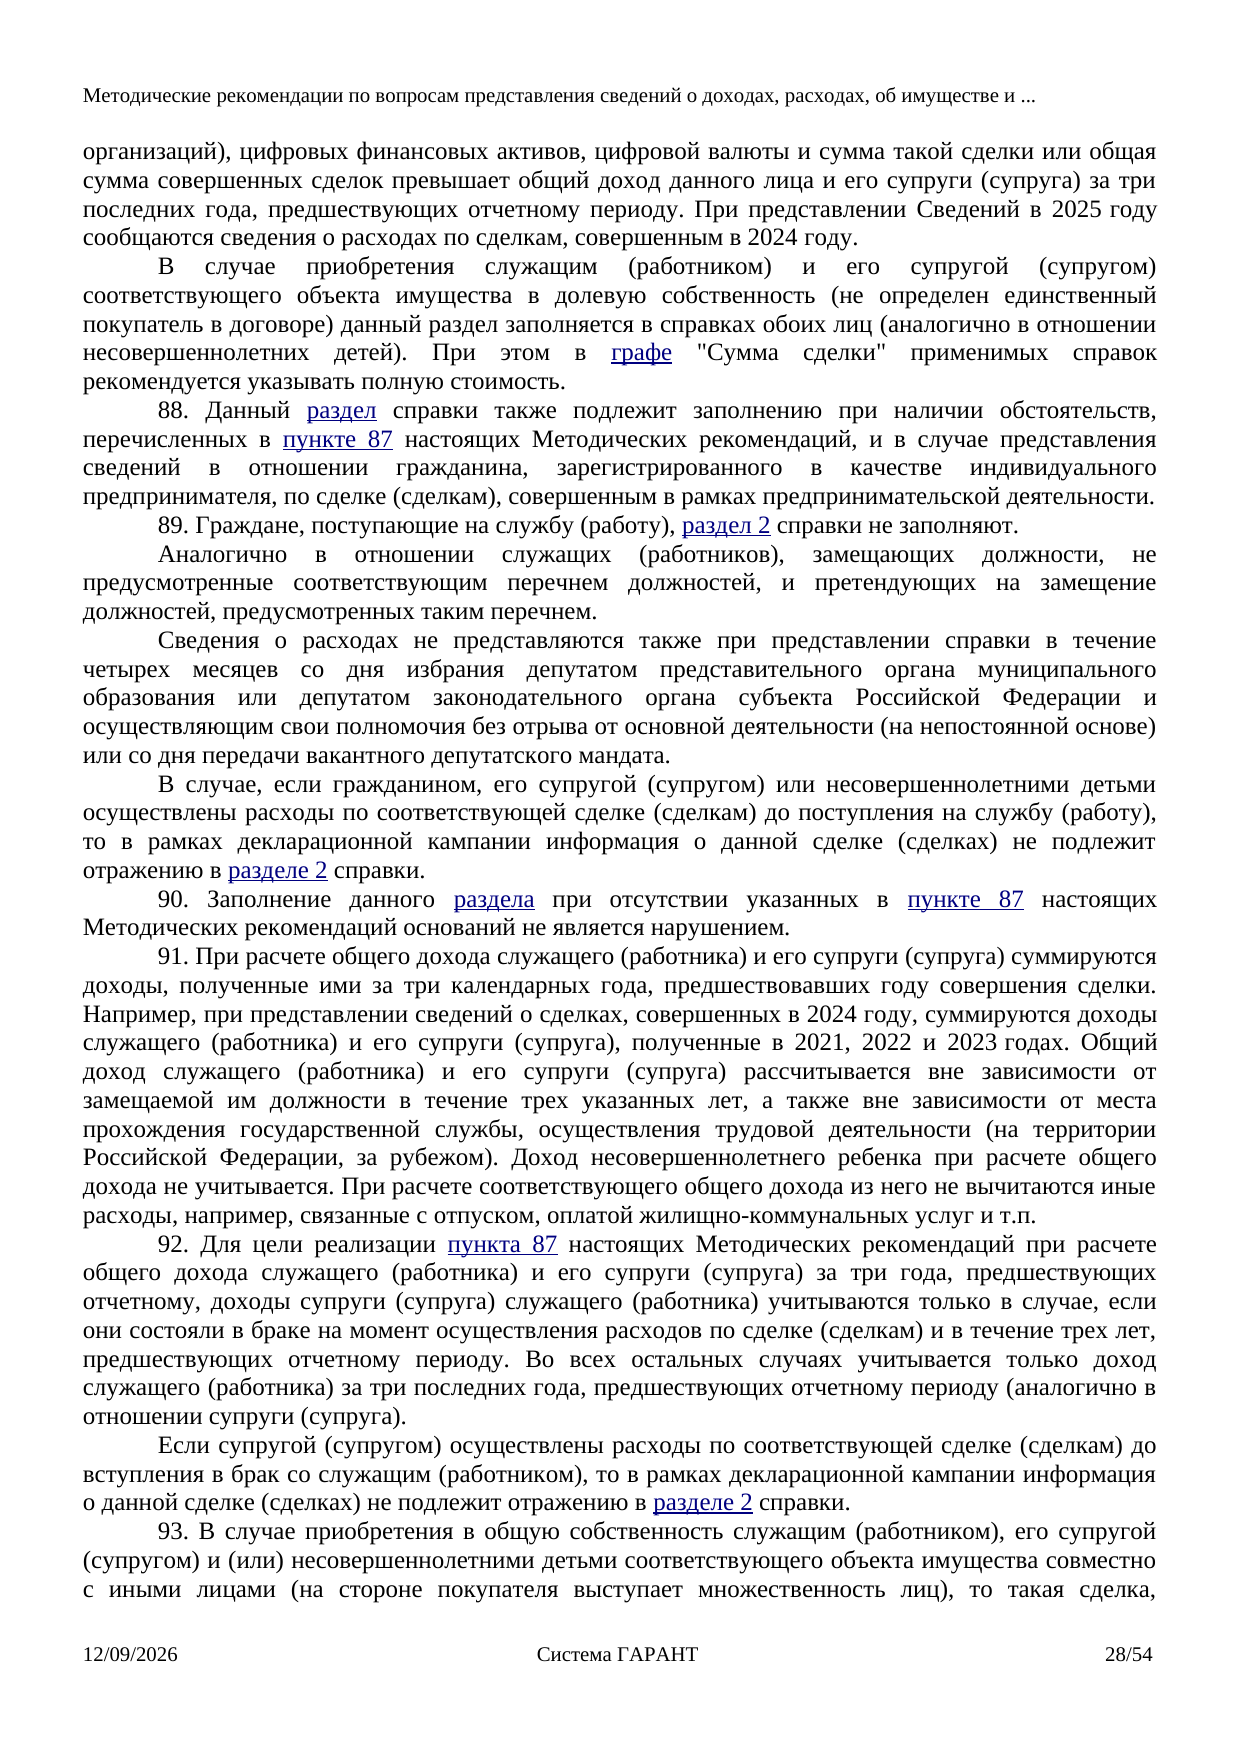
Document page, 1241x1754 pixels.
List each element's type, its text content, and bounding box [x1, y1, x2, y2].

text Аналогично в отношении служащих (работников), замещающих должности, не предусмотренные соответствующим перечнем должностей, и претендующих на замещение должностей, предусмотренных таким перечнем. [83, 539, 1157, 625]
text 93. В случае приобретения в общую собственность служащим (работником), его супругой (супругом) и (или) несовершеннолетними детьми соответствующего объекта имущества совместно с иными лицами (на стороне покупателя выступает множественность лиц), то такая сделка, [83, 1516, 1157, 1602]
text В случае приобретения служащим (работником) и его супругой (супругом) соответствующего объекта имущества в долевую собственность (не определен единственный покупатель в договоре) данный раздел заполняется в справках обоих лиц (аналогично в отношении несовершеннолетних детей). При этом в графе "Сумма сделки" применимых справок рекомендуется указывать полную стоимость. [83, 251, 1157, 395]
text Сведения о расходах не представляются также при представлении справки в течение четырех месяцев со дня избрания депутатом представительного органа муниципального образования или депутатом законодательного органа субъекта Российской Федерации и осуществляющим свои полномочия без отрыва от основной деятельности (на непостоянной основе) или со дня передачи вакантного депутатского мандата. [83, 625, 1157, 769]
text 92. Для цели реализации пункта 87 настоящих Методических рекомендаций при расчете общего дохода служащего (работника) и его супруги (супруга) за три года, предшествующих отчетному, доходы супруги (супруга) служащего (работника) учитываются только в случае, если они состояли в браке на момент осуществления расходов по сделке (сделкам) и в течение трех лет, предшествующих отчетному периоду. Во всех остальных случаях учитывается только доход служащего (работника) за три последних года, предшествующих отчетному периоду (аналогично в отношении супруги (супруга). [83, 1229, 1157, 1430]
text 90. Заполнение данного раздела при отсутствии указанных в пункте 87 настоящих Методических рекомендаций оснований не является нарушением. [83, 884, 1157, 941]
text 88. Данный раздел справки также подлежит заполнению при наличии обстоятельств, перечисленных в пункте 87 настоящих Методических рекомендаций, и в случае представления сведений в отношении гражданина, зарегистрированного в качестве индивидуального предпринимателя, по сделке (сделкам), совершенным в рамках предпринимательской деятельности. [83, 395, 1157, 510]
text Если супругой (супругом) осуществлены расходы по соответствующей сделке (сделкам) до вступления в брак со служащим (работником), то в рамках декларационной кампании информация о данной сделке (сделках) не подлежит отражению в разделе 2 справки. [83, 1430, 1157, 1516]
text организаций), цифровых финансовых активов, цифровой валюты и сумма такой сделки или общая сумма совершенных сделок превышает общий доход данного лица и его супруги (супруга) за три последних года, предшествующих отчетному периоду. При представлении Сведений в 2025 году сообщаются сведения о расходах по сделкам, совершенным в 2024 году. [83, 136, 1157, 251]
text 89. Граждане, поступающие на службу (работу), раздел 2 справки не заполняют. [83, 510, 1157, 539]
text В случае, если гражданином, его супругой (супругом) или несовершеннолетними детьми осуществлены расходы по соответствующей сделке (сделкам) до поступления на службу (работу), то в рамках декларационной кампании информация о данной сделке (сделках) не подлежит отражению в разделе 2 справки. [83, 769, 1157, 884]
text 91. При расчете общего дохода служащего (работника) и его супруги (супруга) суммируются доходы, полученные ими за три календарных года, предшествовавших году совершения сделки. Например, при представлении сведений о сделках, совершенных в 2024 году, суммируются доходы служащего (работника) и его супруги (супруга), полученные в 2021, 2022 и 2023 годах. Общий доход служащего (работника) и его супруги (супруга) рассчитывается вне зависимости от замещаемой им должности в течение трех указанных лет, а также вне зависимости от места прохождения государственной службы, осуществления трудовой деятельности (на территории Российской Федерации, за рубежом). Доход несовершеннолетнего ребенка при расчете общего дохода не учитывается. При расчете соответствующего общего дохода из него не вычитаются иные расходы, например, связанные с отпуском, оплатой жилищно-коммунальных услуг и т.п. [83, 941, 1157, 1229]
